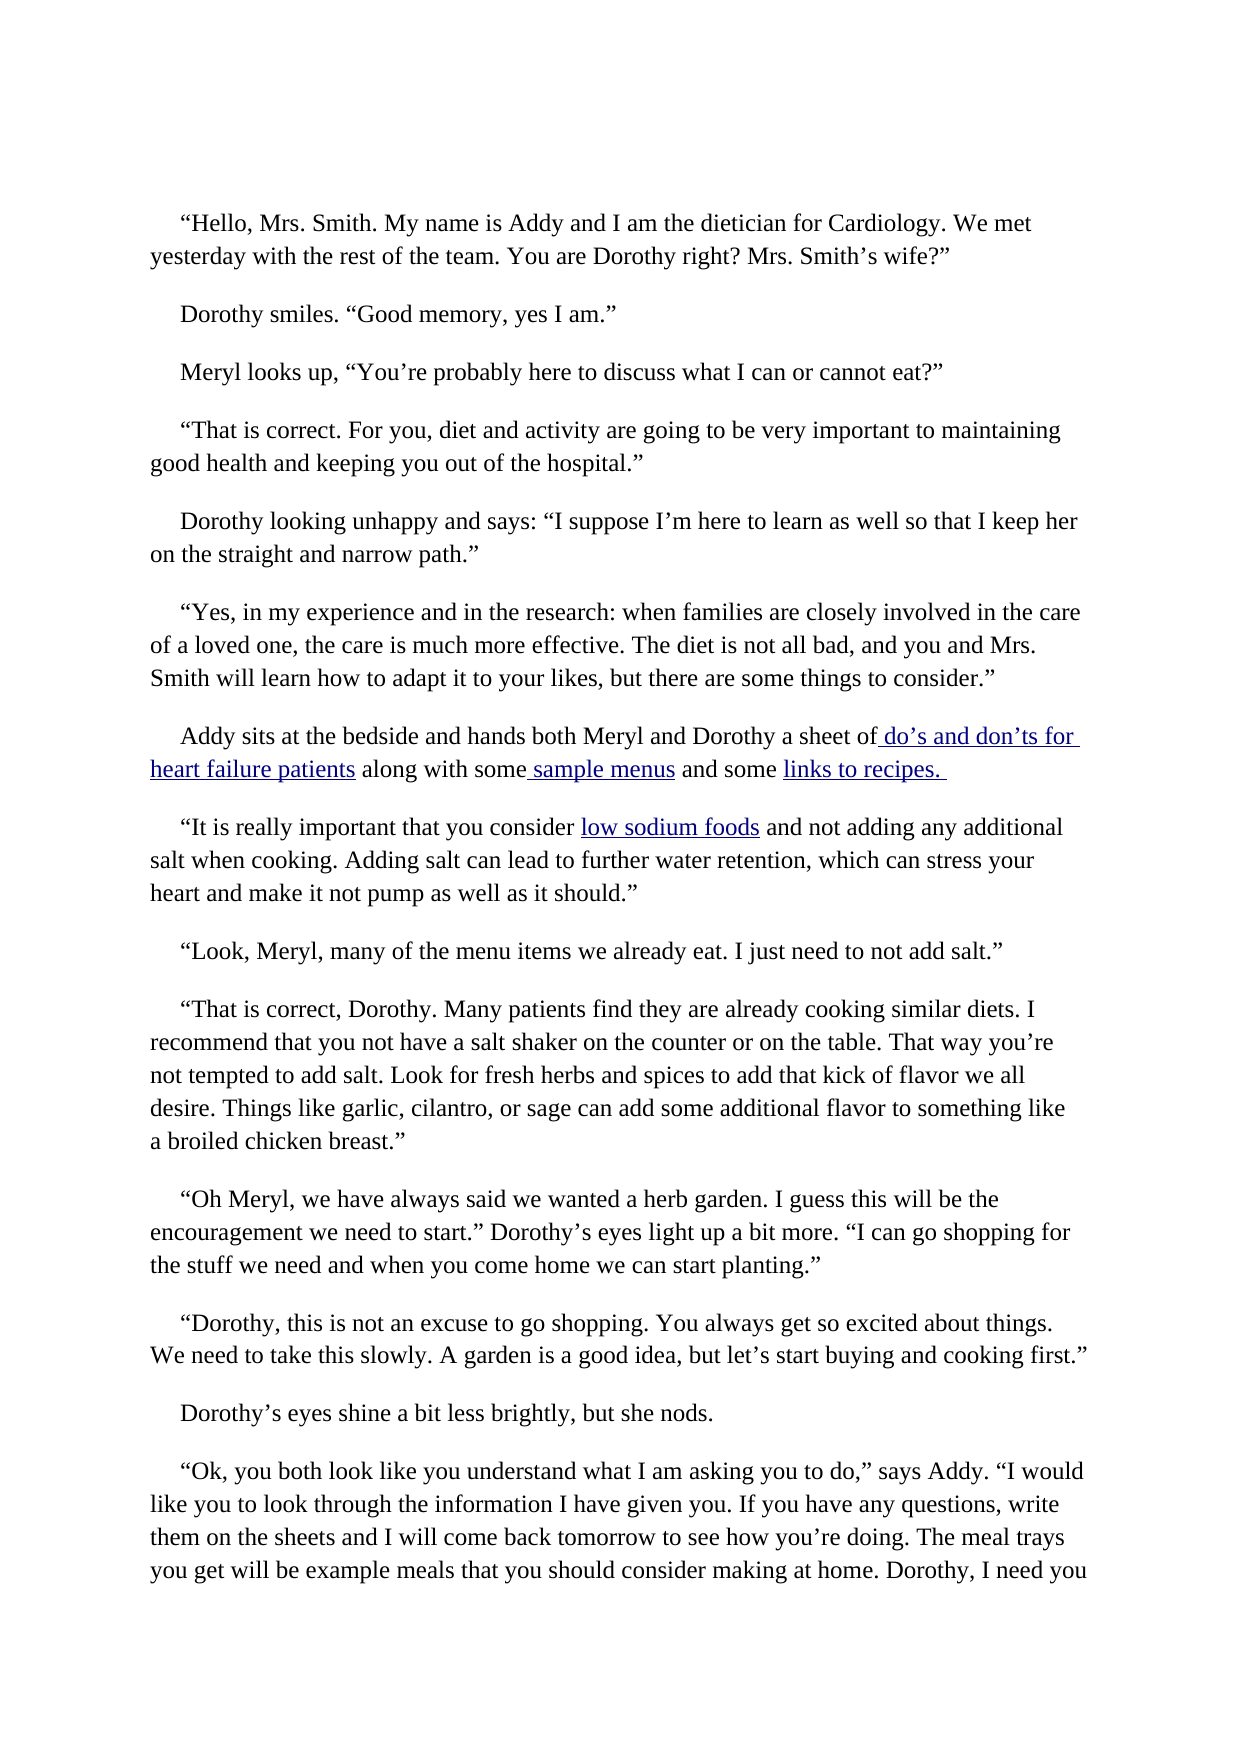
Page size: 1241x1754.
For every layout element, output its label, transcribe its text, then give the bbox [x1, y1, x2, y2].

text Dorothy looking unhappy and says: “I suppose I’m here to learn as well so that I keep her on the straight and narrow path.” [150, 506, 1090, 568]
text “Dorothy, this is not an excuse to go shopping. You always get so excited about things. We need to take this slowly. A garden is a good idea, but let’s start buying and cooking first.” [150, 1308, 1090, 1369]
text Dorothy smiles. “Good memory, yes I am.” [150, 299, 1090, 328]
text “Oh Meryl, we have always said we wanted a herb garden. I guess this will be the encouragement we need to start.” Dorothy’s eyes light up a bit more. “I can go shopping for the stuff we need and when you come home we can start planting.” [150, 1184, 1090, 1278]
text “Yes, in my experience and in the research: when families are closely involved in the care of a loved one, the care is much more effective. The diet is not all bad, and you and Mrs. Smith will learn how to adapt it to your likes, but there are some things to consider.” [150, 597, 1090, 692]
text “Look, Meryl, many of the menu items we already eat. I just need to not add salt.” [150, 936, 1090, 964]
text Dorothy’s eyes shine a bit less brightly, but she nods. [150, 1398, 1090, 1427]
text “That is correct, Dorothy. Many patients find they are already cooking similar diets. I recommend that you not have a salt shaker on the counter or on the table. That way you’re not tempted to add salt. Look for fresh herbs and spices to add that kick of flavor we all desire. Things like garlic, cilantro, or sage can add some additional flavor to something like a broiled chicken breast.” [150, 994, 1090, 1154]
text “Ok, you both look like you understand what I am asking you to do,” says Addy. “I would like you to look through the information I have given you. If you have any questions, write them on the sheets and I will come back tomorrow to see how you’re doing. The meal trays you get will be example meals that you should consider making at home. Dorothy, I need you [150, 1456, 1090, 1584]
text “That is correct. For you, diet and activity are going to be very important to maintaining good health and keeping you out of the hospital.” [150, 415, 1090, 477]
text Meryl looks up, “You’re probably here to discuss what I can or cannot eat?” [150, 357, 1090, 386]
text “It is really important that you consider low sodium foods and not adding any additional salt when cooking. Adding salt can lead to further water retention, which can stress your heart and make it not pump as well as it should.” [150, 812, 1090, 907]
text Addy sits at the bedside and hands both Meryl and Dorothy a sheet of do’s and don’ts for heart failure patients along with some sample menus and some links to recipes. [150, 721, 1090, 783]
text “Hello, Mrs. Smith. My name is Addy and I am the dietician for Cardiology. We met yesterday with the rest of the team. You are Dorothy right? Mrs. Smith’s wife?” [150, 208, 1090, 270]
